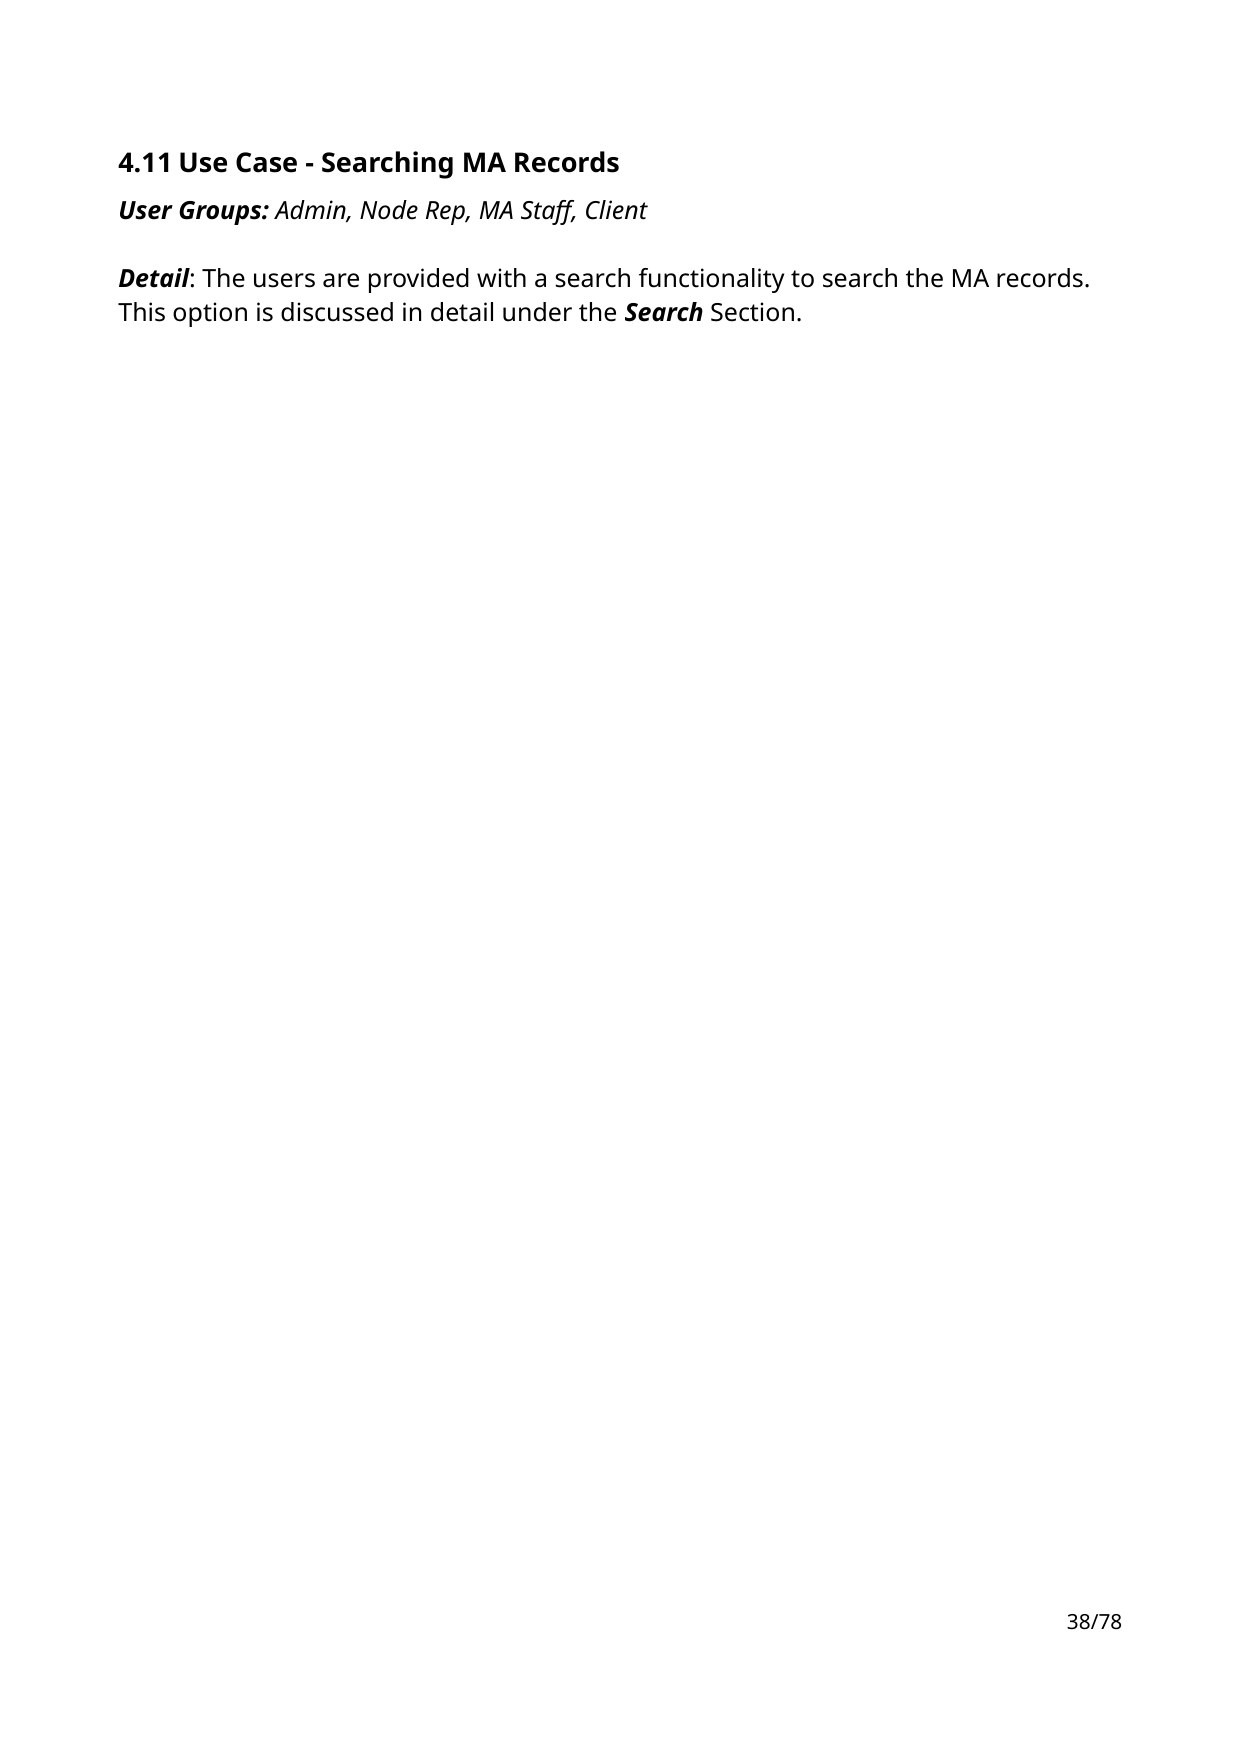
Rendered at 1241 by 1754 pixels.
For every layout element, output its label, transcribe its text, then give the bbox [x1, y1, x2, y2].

text User Groups: Admin, Node Rep, MA Staff, Client [118, 192, 1122, 227]
subtitle Use Case - Searching MA Records [118, 143, 1122, 180]
text Detail: The users are provided with a search functionality to search the MA records. This option is discussed in detail under the Search Section. [118, 261, 1122, 329]
